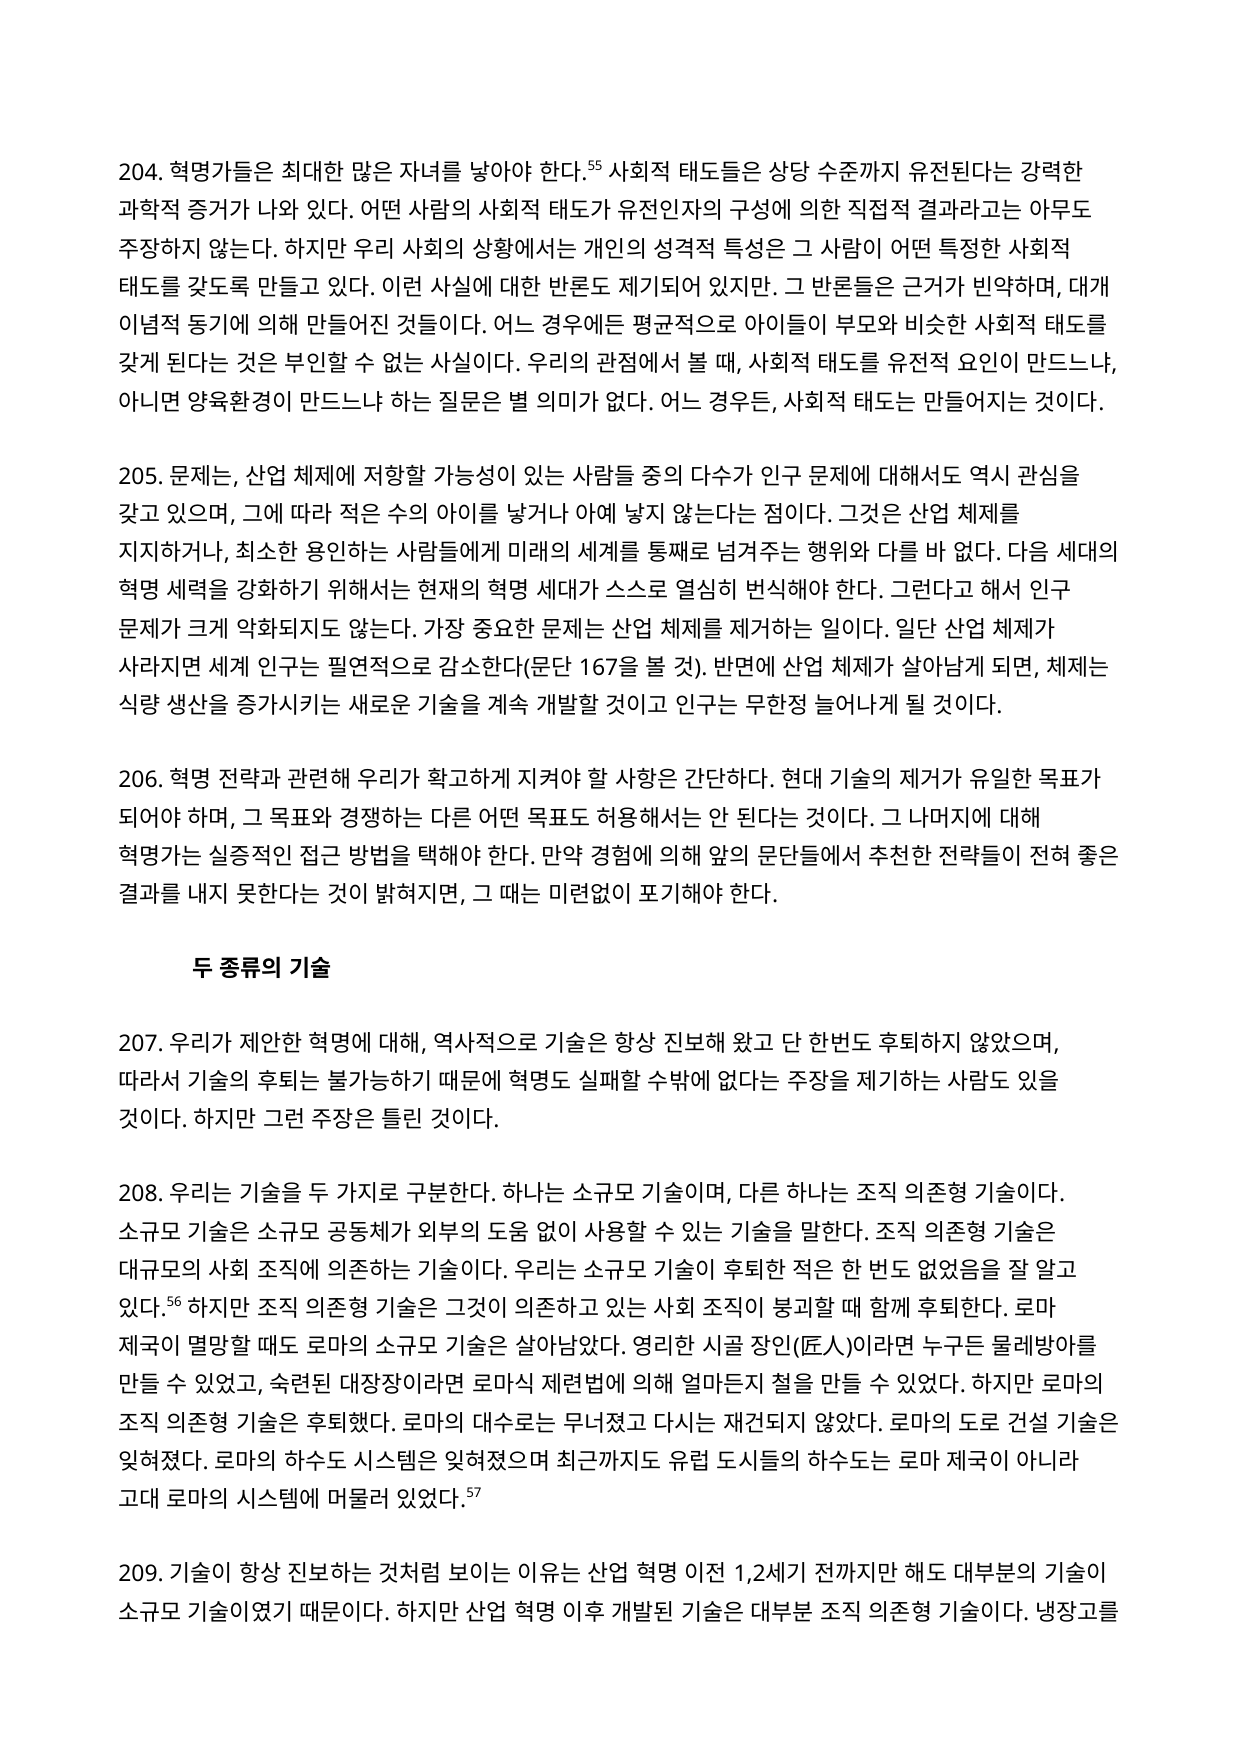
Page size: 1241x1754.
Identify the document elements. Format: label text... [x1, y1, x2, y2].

text 두 종류의 기술 [118, 950, 1122, 984]
text 206. 혁명 전략과 관련해 우리가 확고하게 지켜야 할 사항은 간단하다. 현대 기술의 제거가 유일한 목표가 되어야 하며, 그 목표와 경쟁하는 다른 어떤 목표도 허용해서는 안 된다는 것이다. 그 나머지에 대해 혁명가는 실증적인 접근 방법을 택해야 한다. 만약 경험에 의해 앞의 문단들에서 추천한 전략들이 전혀 좋은 결과를 내지 못한다는 것이 밝혀지면, 그 때는 미련없이 포기해야 한다. [118, 761, 1122, 909]
text 204. 혁명가들은 최대한 많은 자녀를 낳아야 한다.55 사회적 태도들은 상당 수준까지 유전된다는 강력한 과학적 증거가 나와 있다. 어떤 사람의 사회적 태도가 유전인자의 구성에 의한 직접적 결과라고는 아무도 주장하지 않는다. 하지만 우리 사회의 상황에서는 개인의 성격적 특성은 그 사람이 어떤 특정한 사회적 태도를 갖도록 만들고 있다. 이런 사실에 대한 반론도 제기되어 있지만. 그 반론들은 근거가 빈약하며, 대개 이념적 동기에 의해 만들어진 것들이다. 어느 경우에든 평균적으로 아이들이 부모와 비슷한 사회적 태도를 갖게 된다는 것은 부인할 수 없는 사실이다. 우리의 관점에서 볼 때, 사회적 태도를 유전적 요인이 만드느냐, 아니면 양육환경이 만드느냐 하는 질문은 별 의미가 없다. 어느 경우든, 사회적 태도는 만들어지는 것이다. [118, 154, 1122, 417]
text 205. 문제는, 산업 체제에 저항할 가능성이 있는 사람들 중의 다수가 인구 문제에 대해서도 역시 관심을 갖고 있으며, 그에 따라 적은 수의 아이를 낳거나 아예 낳지 않는다는 점이다. 그것은 산업 체제를 지지하거나, 최소한 용인하는 사람들에게 미래의 세계를 통째로 넘겨주는 행위와 다를 바 없다. 다음 세대의 혁명 세력을 강화하기 위해서는 현재의 혁명 세대가 스스로 열심히 번식해야 한다. 그런다고 해서 인구 문제가 크게 악화되지도 않는다. 가장 중요한 문제는 산업 체제를 제거하는 일이다. 일단 산업 체제가 사라지면 세계 인구는 필연적으로 감소한다(문단 167을 볼 것). 반면에 산업 체제가 살아남게 되면, 체제는 식량 생산을 증가시키는 새로운 기술을 계속 개발할 것이고 인구는 무한정 늘어나게 될 것이다. [118, 458, 1122, 720]
text 208. 우리는 기술을 두 가지로 구분한다. 하나는 소규모 기술이며, 다른 하나는 조직 의존형 기술이다. 소규모 기술은 소규모 공동체가 외부의 도움 없이 사용할 수 있는 기술을 말한다. 조직 의존형 기술은 대규모의 사회 조직에 의존하는 기술이다. 우리는 소규모 기술이 후퇴한 적은 한 번도 없었음을 잘 알고 있다.56 하지만 조직 의존형 기술은 그것이 의존하고 있는 사회 조직이 붕괴할 때 함께 후퇴한다. 로마 제국이 멸망할 때도 로마의 소규모 기술은 살아남았다. 영리한 시골 장인(匠人)이라면 누구든 물레방아를 만들 수 있었고, 숙련된 대장장이라면 로마식 제련법에 의해 얼마든지 철을 만들 수 있었다. 하지만 로마의 조직 의존형 기술은 후퇴했다. 로마의 대수로는 무너졌고 다시는 재건되지 않았다. 로마의 도로 건설 기술은 잊혀졌다. 로마의 하수도 시스템은 잊혀졌으며 최근까지도 유럽 도시들의 하수도는 로마 제국이 아니라 고대 로마의 시스템에 머물러 있었다.57 209. 기술이 항상 진보하는 것처럼 보이는 이유는 산업 혁명 이전 1,2세기 전까지만 해도 대부분의 기술이 소규모 기술이였기 때문이다. 하지만 산업 혁명 이후 개발된 기술은 대부분 조직 의존형 기술이다. 냉장고를 [118, 1175, 1122, 1627]
text 207. 우리가 제안한 혁명에 대해, 역사적으로 기술은 항상 진보해 왔고 단 한번도 후퇴하지 않았으며, 따라서 기술의 후퇴는 불가능하기 때문에 혁명도 실패할 수밖에 없다는 주장을 제기하는 사람도 있을 것이다. 하지만 그런 주장은 틀린 것이다. [118, 1024, 1122, 1134]
